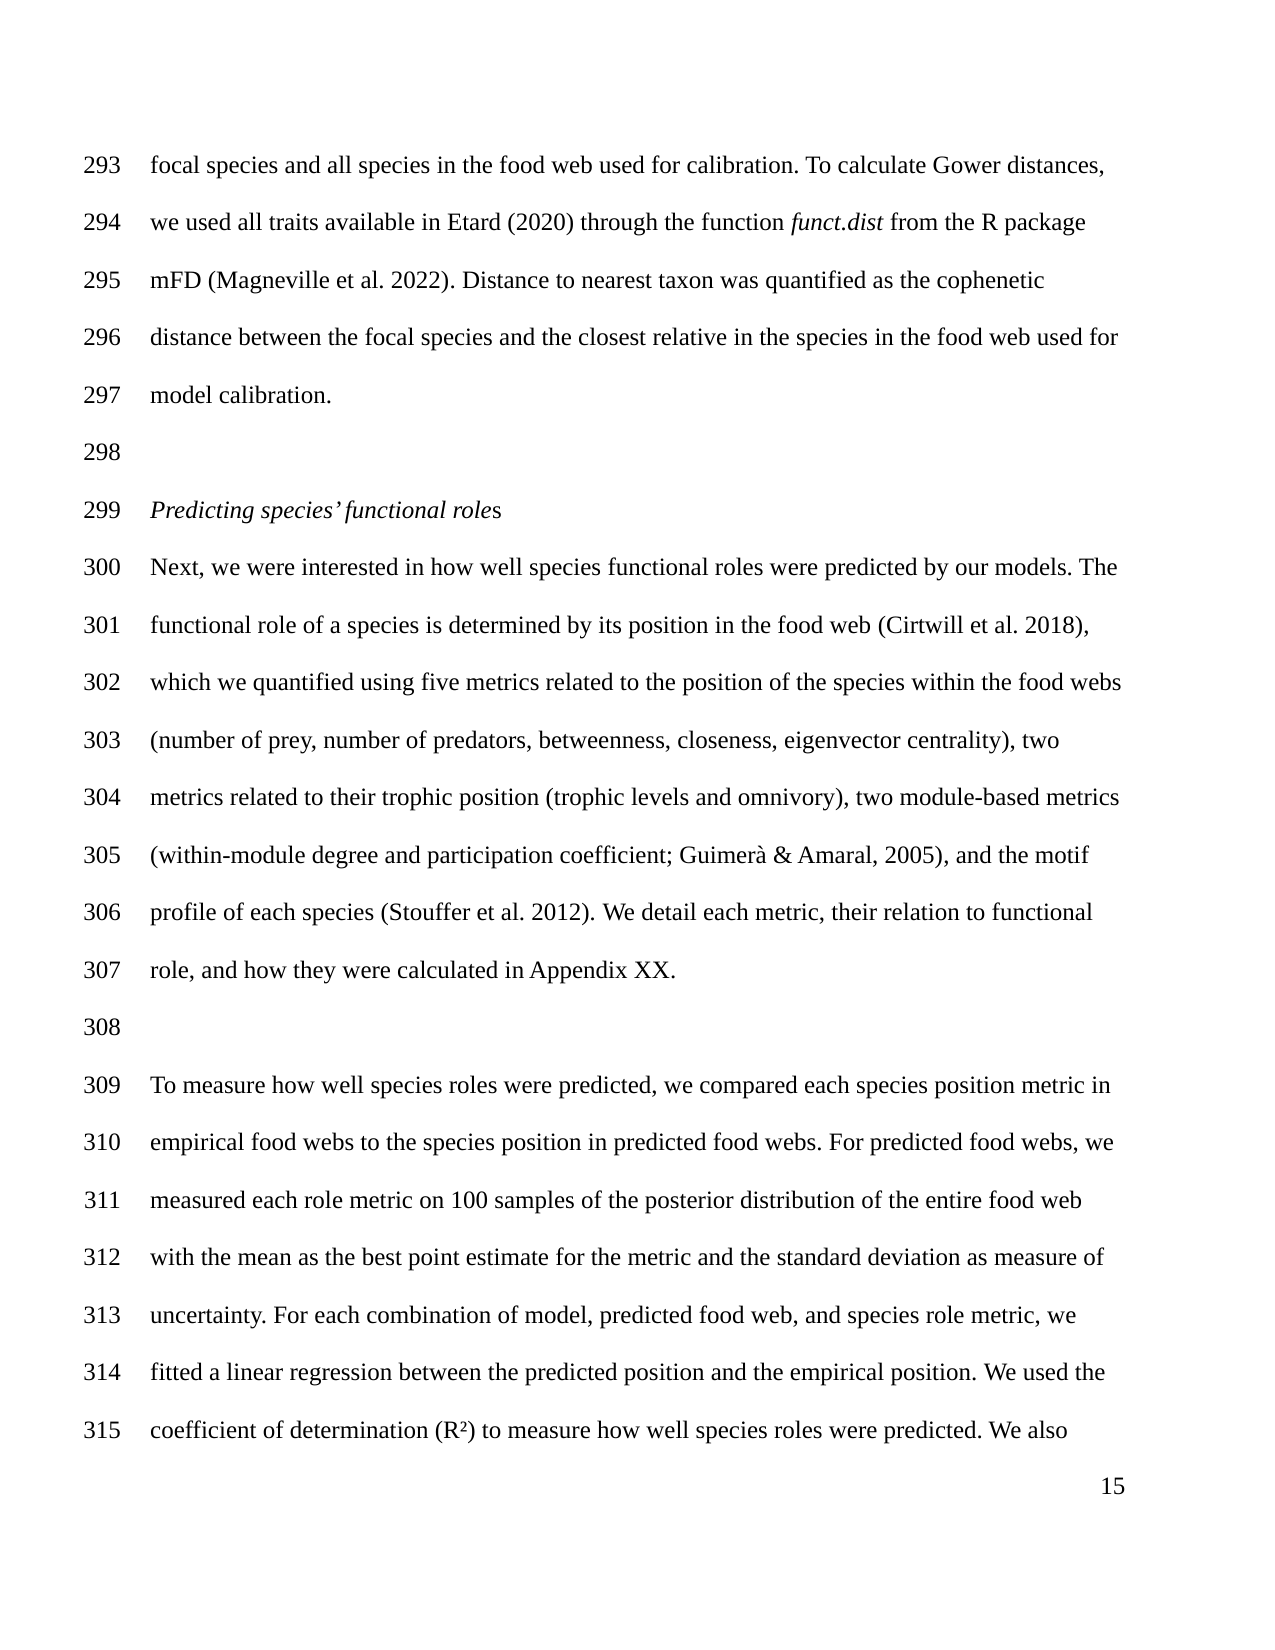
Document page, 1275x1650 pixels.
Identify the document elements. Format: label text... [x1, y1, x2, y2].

text To measure how well species roles were predicted, we compared each species position metric in empirical food webs to the species position in predicted food webs. For predicted food webs, we measured each role metric on 100 samples of the posterior distribution of the entire food web with the mean as the best point estimate for the metric and the standard deviation as measure of uncertainty. For each combination of model, predicted food web, and species role metric, we fitted a linear regression between the predicted position and the empirical position. We used the coefficient of determination (R²) to measure how well species roles were predicted. We also [150, 1070, 1125, 1444]
text focal species and all species in the food web used for calibration. To calculate Gower distances, we used all traits available in Etard (2020) through the function funct.dist from the R package mFD (Magneville et al. 2022). Distance to nearest taxon was quantified as the cophenetic distance between the focal species and the closest relative in the species in the food web used for model calibration. [150, 150, 1125, 409]
text Next, we were interested in how well species functional roles were predicted by our models. The functional role of a species is determined by its position in the food web (Cirtwill et al. 2018), which we quantified using five metrics related to the position of the species within the food webs (number of prey, number of predators, betweenness, closeness, eigenvector centrality), two metrics related to their trophic position (trophic levels and omnivory), two module-based metrics (within-module degree and participation coefficient; Guimerà & Amaral, 2005), and the motif profile of each species (Stouffer et al. 2012). We detail each metric, their relation to functional role, and how they were calculated in Appendix XX. [150, 552, 1125, 984]
text Predicting species’ functional roles [150, 495, 1125, 524]
